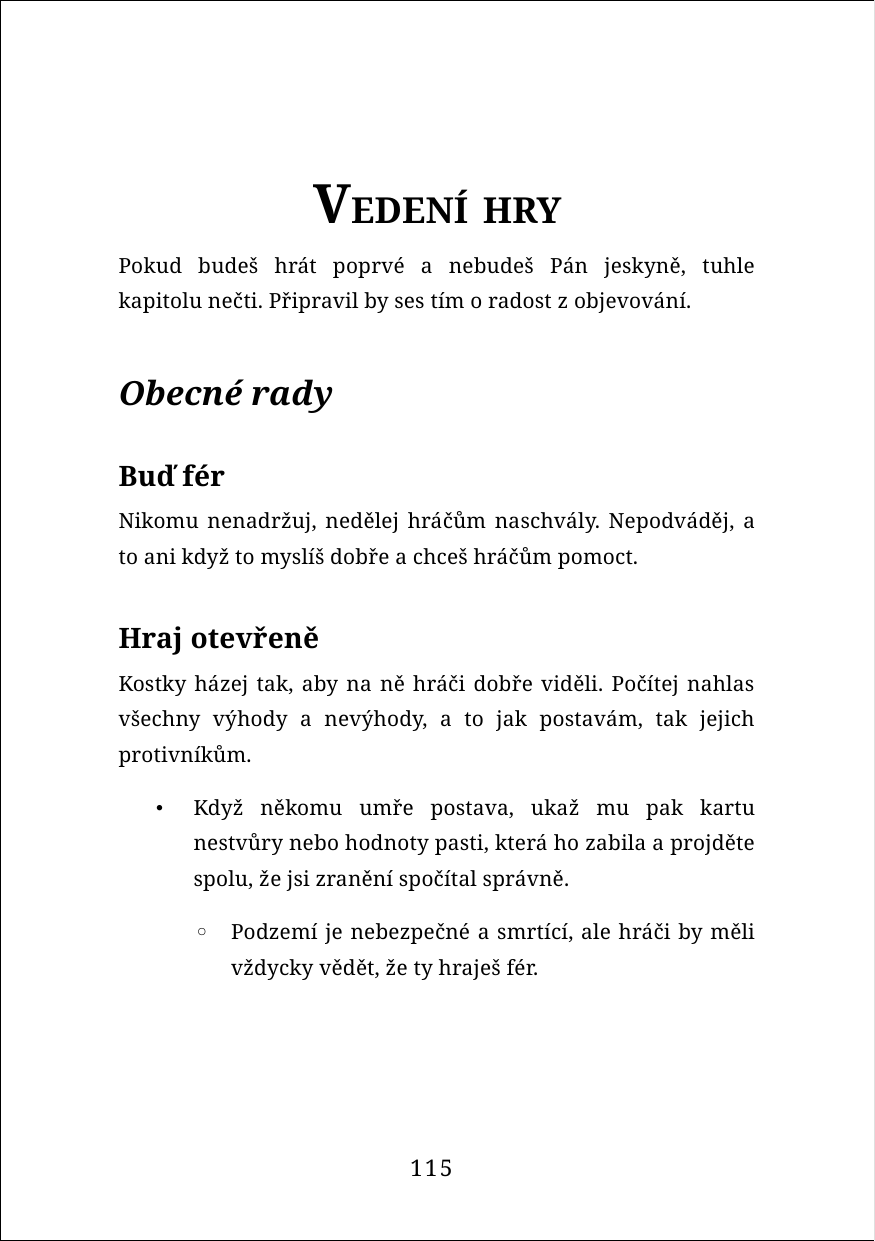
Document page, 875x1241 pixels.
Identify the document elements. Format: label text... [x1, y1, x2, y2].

text Nikomu nenadržuj, nedělej hráčům naschvály. Nepodváděj, a to ani když to myslíš dobře a chceš hráčům pomoct. [118, 506, 756, 570]
list Podzemí je nebezpečné a smrtící, ale hráči by měli vždycky vědět, že ty hraješ fér. [193, 917, 756, 981]
text Pokud budeš hrát poprvé a nebudeš Pán jeskyně, tuhle kapitolu nečti. Připravil by ses tím o radost z objevování. [118, 251, 756, 315]
text Kostky házej tak, aby na ně hráči dobře viděli. Počítej nahlas všechny výhody a nevýhody, a to jak postavám, tak jejich protivníkům. [118, 669, 756, 768]
subtitle Buď fér [118, 456, 756, 494]
subtitle Obecné rady [118, 369, 756, 415]
list Když někomu umře postava, ukaž mu pak kartu nestvůry nebo hodnoty pasti, která ho zabila a projděte spolu, že jsi zranění spočítal správně. [156, 793, 756, 892]
subtitle Vedení hry [118, 166, 756, 239]
subtitle Hraj otevřeně [118, 619, 756, 657]
